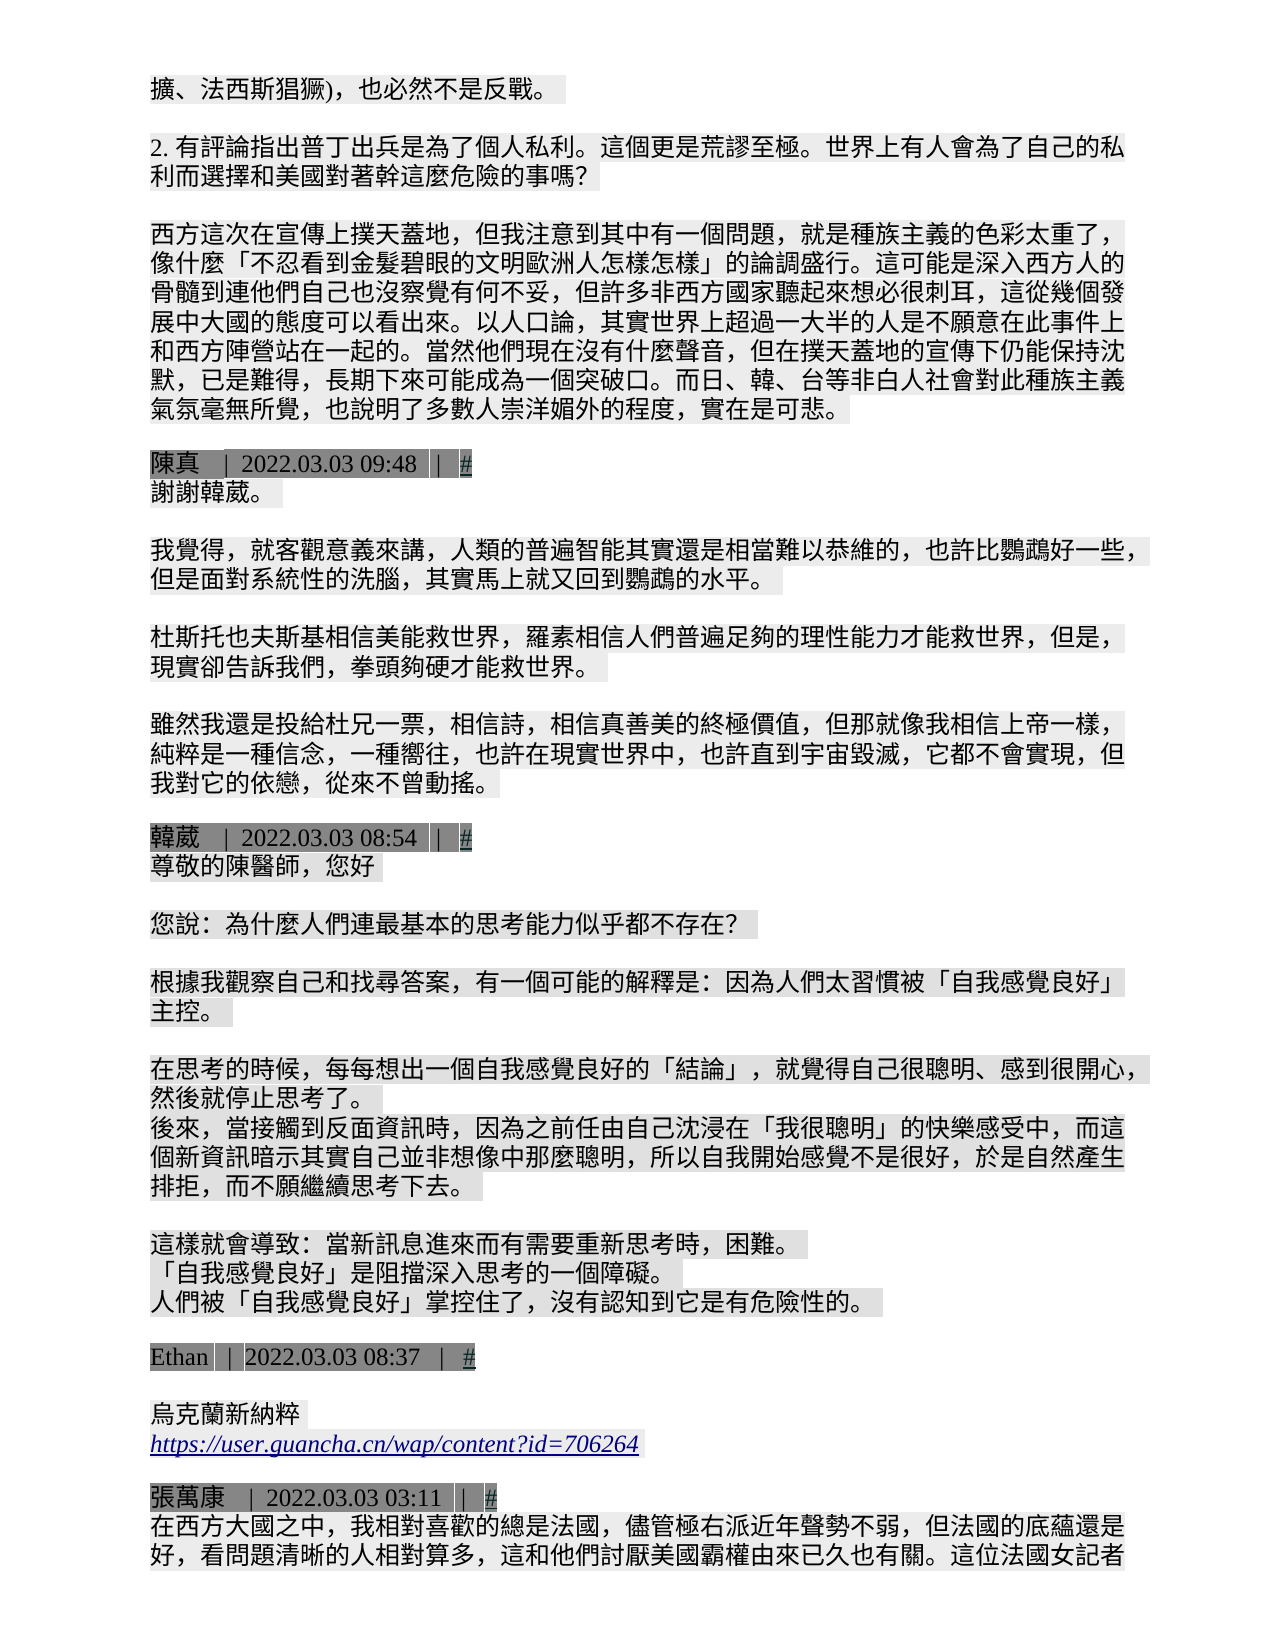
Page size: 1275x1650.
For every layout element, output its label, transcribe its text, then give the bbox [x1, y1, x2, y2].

text 韓葳 | 2022.03.03 08:54 | # [150, 823, 1125, 852]
text Ethan | 2022.03.03 08:37 | # [150, 1342, 1125, 1371]
text 謝謝韓葳。 我覺得，就客觀意義來講，人類的普遍智能其實還是相當難以恭維的，也許比鸚鵡好一些，但是面對系統性的洗腦，其實馬上就又回到鸚鵡的水平。 杜斯托也夫斯基相信美能救世界，羅素相信人們普遍足夠的理性能力才能救世界，但是，現實卻告訴我們，拳頭夠硬才能救世界。 雖然我還是投給杜兄一票，相信詩，相信真善美的終極價值，但那就像我相信上帝一樣，純粹是一種信念，一種嚮往，也許在現實世界中，也許直到宇宙毀滅，它都不會實現，但我對它的依戀，從來不曾動搖。 [150, 479, 1125, 798]
text 在西方大國之中，我相對喜歡的總是法國，儘管極右派近年聲勢不弱，但法國的底蘊還是好，看問題清晰的人相對算多，這和他們討厭美國霸權由來已久也有關。這位法國女記者 [150, 1512, 1125, 1571]
text 尊敬的陳醫師，您好 您說：為什麼人們連最基本的思考能力似乎都不存在？ 根據我觀察自己和找尋答案，有一個可能的解釋是：因為人們太習慣被「自我感覺良好」主控。 在思考的時候，每每想出一個自我感覺良好的「結論」，就覺得自己很聰明、感到很開心，然後就停止思考了。 後來，當接觸到反面資訊時，因為之前任由自己沈浸在「我很聰明」的快樂感受中，而這個新資訊暗示其實自己並非想像中那麼聰明，所以自我開始感覺不是很好，於是自然產生排拒，而不願繼續思考下去。 這樣就會導致：當新訊息進來而有需要重新思考時，困難。 「自我感覺良好」是阻擋深入思考的一個障礙。 人們被「自我感覺良好」掌控住了，沒有認知到它是有危險性的。 [150, 852, 1125, 1317]
text 張萬康 | 2022.03.03 03:11 | # [150, 1483, 1125, 1512]
text 陳真 | 2022.03.03 09:48 | # [150, 449, 1125, 479]
text 烏克蘭新納粹 https://user.guancha.cn/wap/content?id=706264 [150, 1371, 1125, 1458]
text 擴、法西斯猖獗)，也必然不是反戰。 2. 有評論指出普丁出兵是為了個人私利。這個更是荒謬至極。世界上有人會為了自己的私利而選擇和美國對著幹這麼危險的事嗎？ 西方這次在宣傳上撲天蓋地，但我注意到其中有一個問題，就是種族主義的色彩太重了，像什麼「不忍看到金髮碧眼的文明歐洲人怎樣怎樣」的論調盛行。這可能是深入西方人的骨髓到連他們自己也沒察覺有何不妥，但許多非西方國家聽起來想必很刺耳，這從幾個發展中大國的態度可以看出來。以人口論，其實世界上超過一大半的人是不願意在此事件上和西方陣營站在一起的。當然他們現在沒有什麼聲音，但在撲天蓋地的宣傳下仍能保持沈默，已是難得，長期下來可能成為一個突破口。而日、韓、台等非白人社會對此種族主義氣氛毫無所覺，也說明了多數人崇洋媚外的程度，實在是可悲。 [150, 75, 1125, 424]
